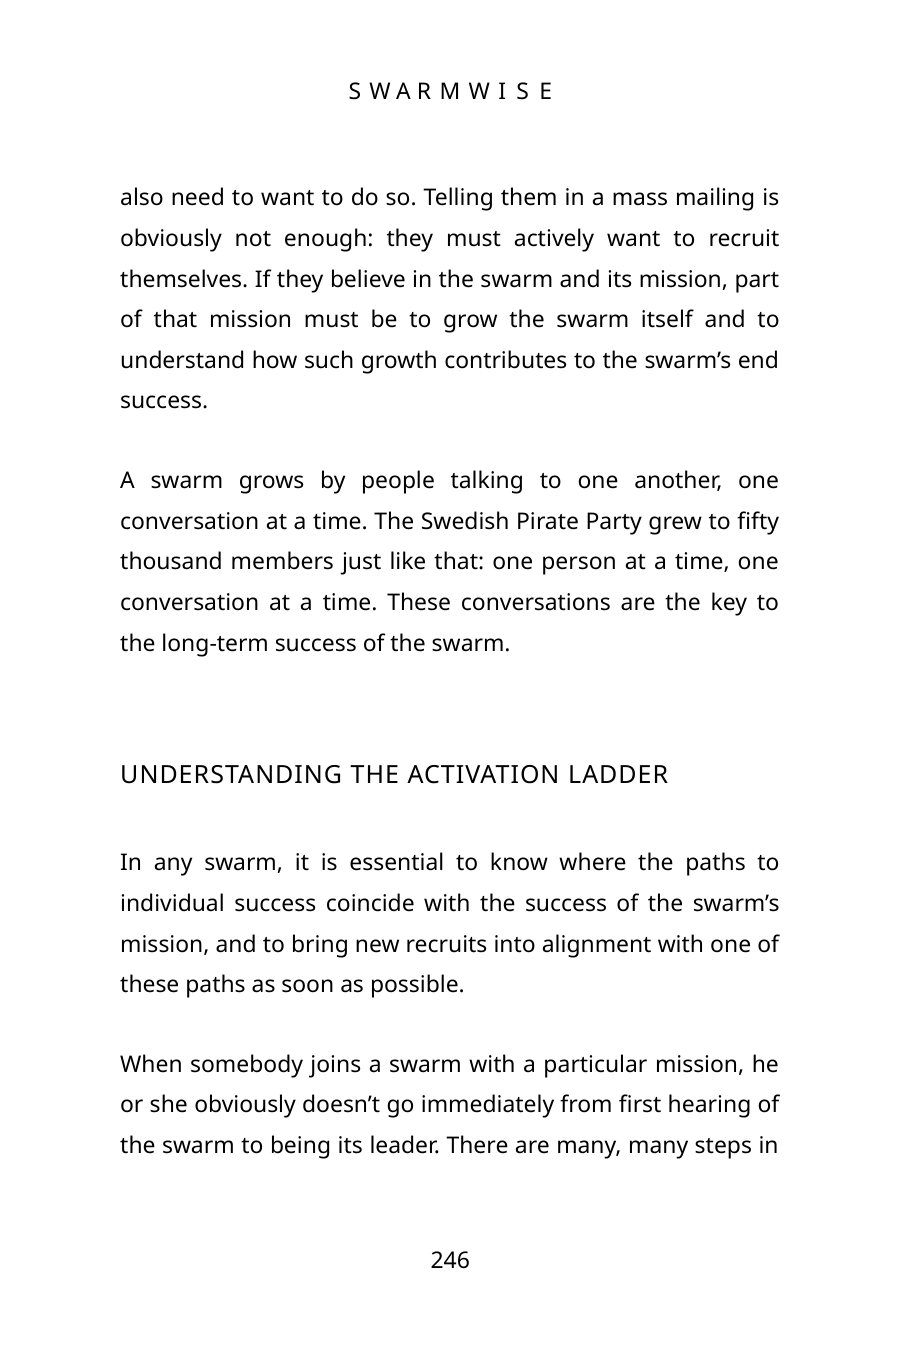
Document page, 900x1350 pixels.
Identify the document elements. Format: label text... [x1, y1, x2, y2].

text In any swarm, it is essential to know where the paths to individual success coincide with the success of the swarm’s mission, and to bring new recruits into alignment with one of these paths as soon as possible. [120, 846, 780, 999]
text also need to want to do so. Telling them in a mass mailing is obviously not enough: they must actively want to recruit themselves. If they believe in the swarm and its mission, part of that mission must be to grow the swarm itself and to understand how such growth contributes to the swarm’s end success. [120, 181, 780, 416]
subtitle Understanding the activation ladder [120, 757, 780, 791]
text A swarm grows by people talking to one another, one conversation at a time. The Swedish Pirate Party grew to fifty thousand members just like that: one person at a time, one conversation at a time. These conversations are the key to the long-term success of the swarm. [120, 464, 780, 658]
text When somebody joins a swarm with a particular mission, he or she obviously doesn’t go immediately from first hearing of the swarm to being its leader. There are many, many steps in [120, 1048, 780, 1160]
